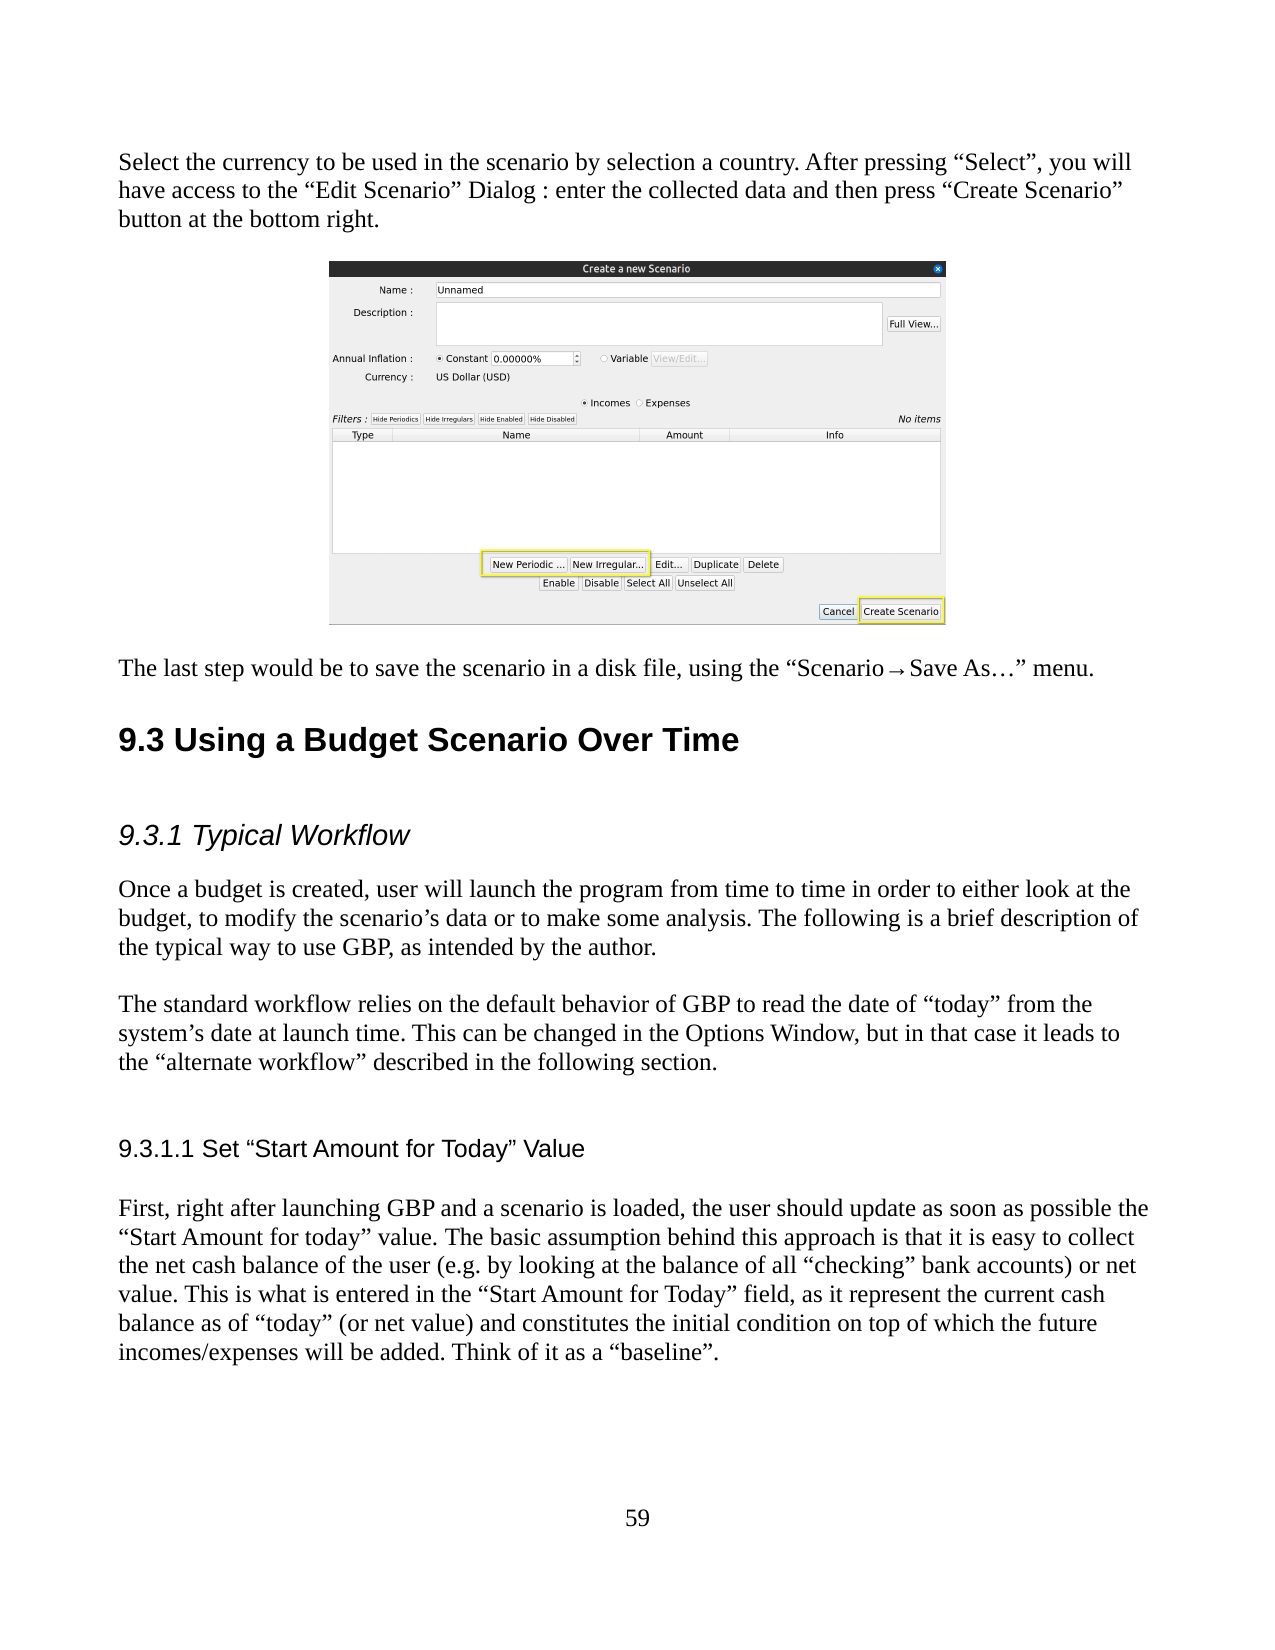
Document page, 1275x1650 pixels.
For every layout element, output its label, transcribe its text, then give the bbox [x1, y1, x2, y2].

text Once a budget is created, user will launch the program from time to time in order to either look at the budget, to modify the scenario’s data or to make some analysis. The following is a brief description of the typical way to use GBP, as intended by the author. [118, 874, 1157, 960]
text The standard workflow relies on the default behavior of GBP to read the date of “today” from the system’s date at launch time. This can be changed in the Options Window, but in that case it leads to the “alternate workflow” described in the following section. [118, 989, 1157, 1075]
text First, right after launching GBP and a scenario is loaded, the user should update as soon as possible the “Start Amount for today” value. The basic assumption behind this approach is that it is easy to collect the net cash balance of the user (e.g. by looking at the balance of all “checking” bank accounts) or net value. This is what is entered in the “Start Amount for Today” field, as it represent the current cash balance as of “today” (or net value) and constitutes the initial condition on top of which the future incomes/expenses will be added. Think of it as a “baseline”. [118, 1193, 1157, 1365]
subtitle Set “Start Amount for Today” Value [118, 1134, 1157, 1163]
subtitle Typical Workflow [118, 818, 1157, 852]
text The last step would be to save the scenario in a disk file, using the “Scenario→Save As…” menu. [118, 653, 1157, 682]
text Select the currency to be used in the scenario by selection a country. After pressing “Select”, you will have access to the “Edit Scenario” Dialog : enter the collected data and then press “Create Scenario” button at the bottom right. [118, 147, 1157, 233]
subtitle Using a Budget Scenario Over Time [118, 720, 1157, 758]
picture [329, 261, 946, 625]
